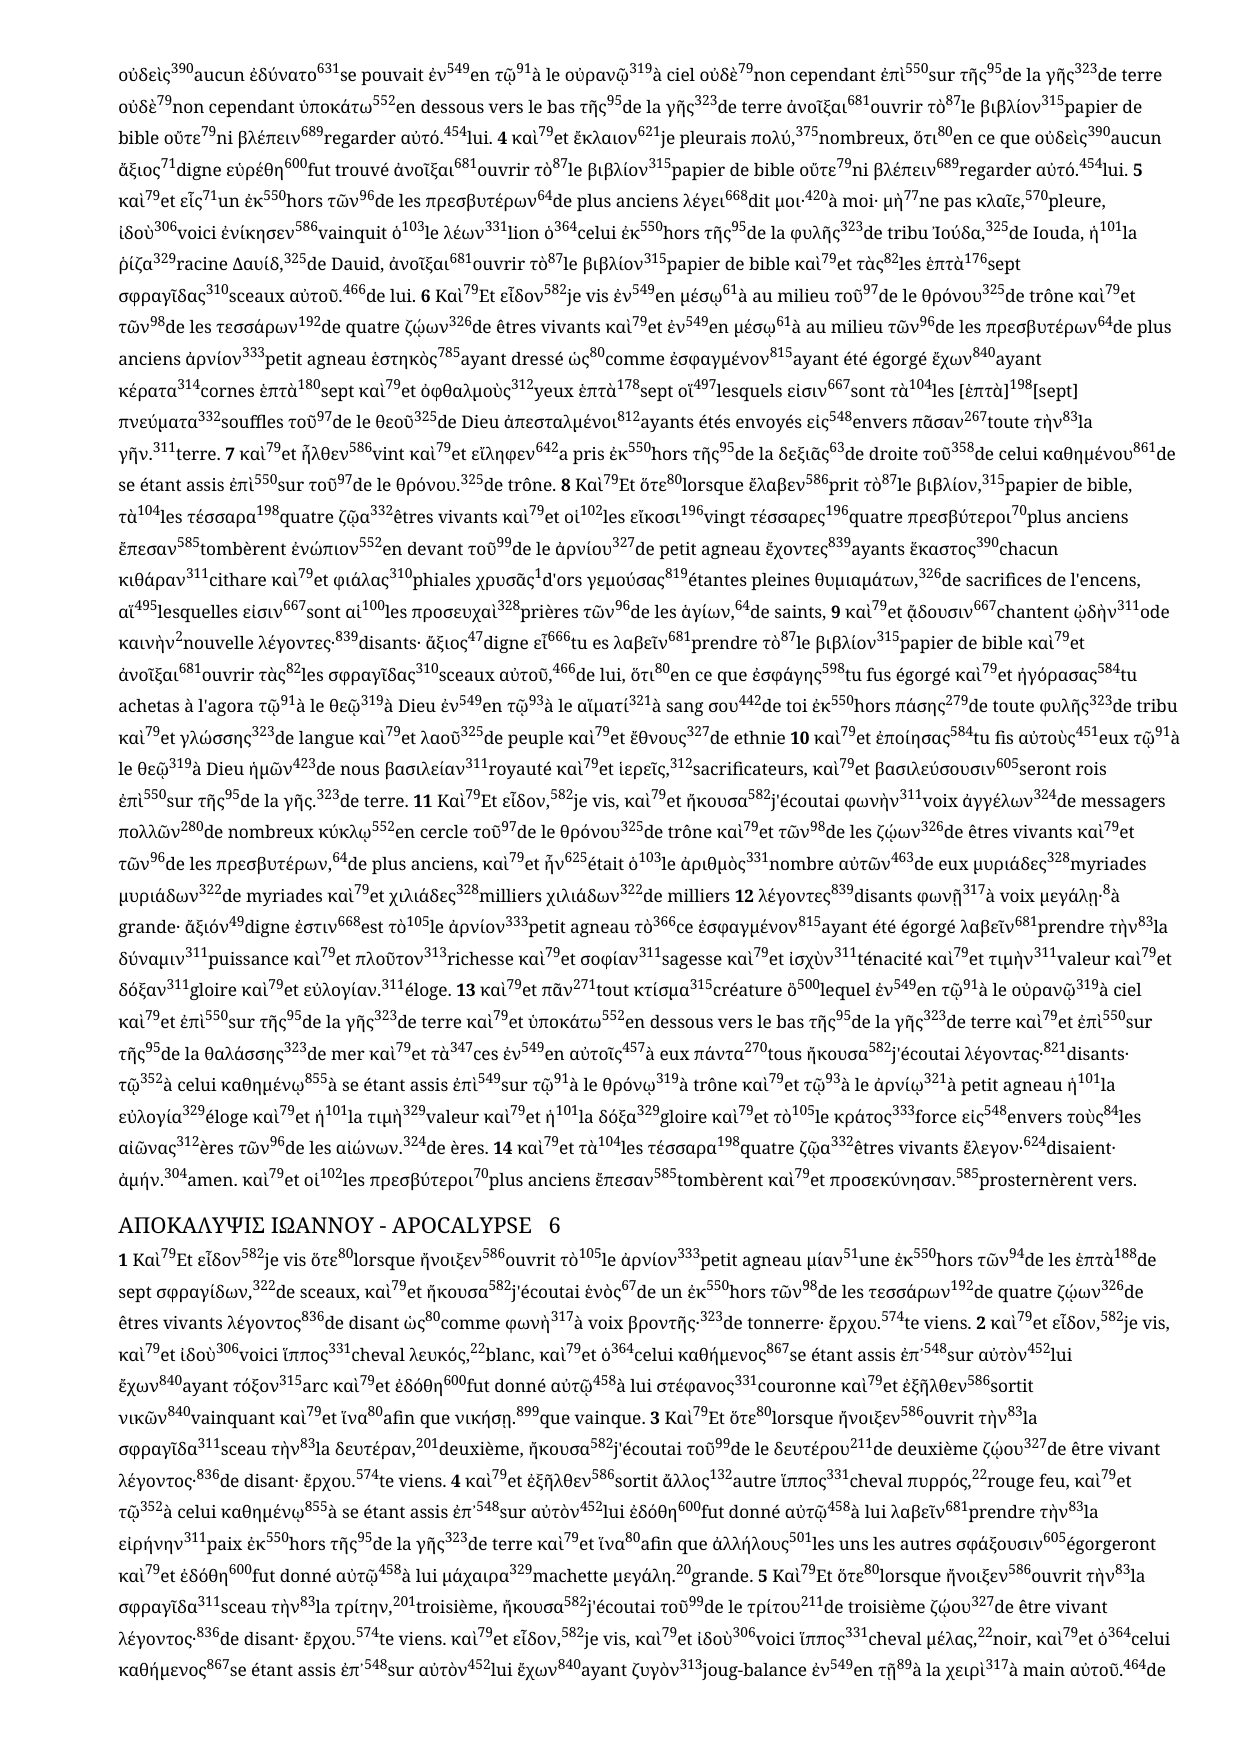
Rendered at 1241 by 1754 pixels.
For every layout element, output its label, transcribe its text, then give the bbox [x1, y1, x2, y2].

text ΑΠΟΚΑΛΥΨΙΣ ΙΩΑΝΝΟΥ - APOCALYPSE 6 [118, 1210, 1181, 1240]
text 1 Καὶ79Et εἶδον582je vis ἐπὶ548sur τὴν83la δεξιὰν51droite τοῦ358de celui καθημένου861de se étant assis ἐπὶ550sur τοῦ97de le θρόνου325de trône βιβλίον315papier de bible γεγραμμένον798ayant été graphé ἔσωθεν77au dedans καὶ79et ὄπισθεν77de derrière κατεσφραγισμένον798ayant été scellé de haut en bas σφραγῖσιν316à sceaux ἑπτά.182à sept. 2 καὶ79et εἶδον582je vis ἄγγελον313messager ἰσχυρὸν4tenace κηρύσσοντα822annonçant ἐν549en φωνῇ317à voix μεγάλῃ·8à grande· τίς410quel ἄξιος47digne ἀνοῖξαι681ouvrir τὸ87le βιβλίον315papier de bible καὶ79et λῦσαι681délier τὰς82les σφραγῖδας310sceaux αὐτοῦ;466de lui; 3 καὶ79et οὐδεὶς390aucun ἐδύνατο631se pouvait ἐν549en τῷ91à le οὐρανῷ319à ciel οὐδὲ79non cependant ἐπὶ550sur τῆς95de la γῆς323de terre οὐδὲ79non cependant ὑποκάτω552en dessous vers le bas τῆς95de la γῆς323de terre ἀνοῖξαι681ouvrir τὸ87le βιβλίον315papier de bible οὔτε79ni βλέπειν689regarder αὐτό.454lui. 4 καὶ79et ἔκλαιον621je pleurais πολύ,375nombreux, ὅτι80en ce que οὐδεὶς390aucun ἄξιος71digne εὑρέθη600fut trouvé ἀνοῖξαι681ouvrir τὸ87le βιβλίον315papier de bible οὔτε79ni βλέπειν689regarder αὐτό.454lui. 5 καὶ79et εἷς71un ἐκ550hors τῶν96de les πρεσβυτέρων64de plus anciens λέγει668dit μοι·420à moi· μὴ77ne pas κλαῖε,570pleure, ἰδοὺ306voici ἐνίκησεν586vainquit ὁ103le λέων331lion ὁ364celui ἐκ550hors τῆς95de la φυλῆς323de tribu Ἰούδα,325de Iouda, ἡ101la ῥίζα329racine Δαυίδ,325de Dauid, ἀνοῖξαι681ouvrir τὸ87le βιβλίον315papier de bible καὶ79et τὰς82les ἑπτὰ176sept σφραγῖδας310sceaux αὐτοῦ.466de lui. 6 Καὶ79Et εἶδον582je vis ἐν549en μέσῳ61à au milieu τοῦ97de le θρόνου325de trône καὶ79et τῶν98de les τεσσάρων192de quatre ζῴων326de êtres vivants καὶ79et ἐν549en μέσῳ61à au milieu τῶν96de les πρεσβυτέρων64de plus anciens ἀρνίον333petit agneau ἑστηκὸς785ayant dressé ὡς80comme ἐσφαγμένον815ayant été égorgé ἔχων840ayant κέρατα314cornes ἑπτὰ180sept καὶ79et ὀφθαλμοὺς312yeux ἑπτὰ178sept οἵ497lesquels εἰσιν667sont τὰ104les [ἑπτὰ]198[sept] πνεύματα332souffles τοῦ97de le θεοῦ325de Dieu ἀπεσταλμένοι812ayants étés envoyés εἰς548envers πᾶσαν267toute τὴν83la γῆν.311terre. 7 καὶ79et ἦλθεν586vint καὶ79et εἴληφεν642a pris ἐκ550hors τῆς95de la δεξιᾶς63de droite τοῦ358de celui καθημένου861de se étant assis ἐπὶ550sur τοῦ97de le θρόνου.325de trône. 8 Καὶ79Et ὅτε80lorsque ἔλαβεν586prit τὸ87le βιβλίον,315papier de bible, τὰ104les τέσσαρα198quatre ζῷα332êtres vivants καὶ79et οἱ102les εἴκοσι196vingt τέσσαρες196quatre πρεσβύτεροι70plus anciens ἔπεσαν585tombèrent ἐνώπιον552en devant τοῦ99de le ἀρνίου327de petit agneau ἔχοντες839ayants ἕκαστος390chacun κιθάραν311cithare καὶ79et φιάλας310phiales χρυσᾶς1d'ors γεμούσας819étantes pleines θυμιαμάτων,326de sacrifices de l'encens, αἵ495lesquelles εἰσιν667sont αἱ100les προσευχαὶ328prières τῶν96de les ἁγίων,64de saints, 9 καὶ79et ᾄδουσιν667chantent ᾠδὴν311ode καινὴν2nouvelle λέγοντες·839disants· ἄξιος47digne εἶ666tu es λαβεῖν681prendre τὸ87le βιβλίον315papier de bible καὶ79et ἀνοῖξαι681ouvrir τὰς82les σφραγῖδας310sceaux αὐτοῦ,466de lui, ὅτι80en ce que ἐσφάγης598tu fus égorgé καὶ79et ἠγόρασας584tu achetas à l'agora τῷ91à le θεῷ319à Dieu ἐν549en τῷ93à le αἵματί321à sang σου442de toi ἐκ550hors πάσης279de toute φυλῆς323de tribu καὶ79et γλώσσης323de langue καὶ79et λαοῦ325de peuple καὶ79et ἔθνους327de ethnie 10 καὶ79et ἐποίησας584tu fis αὐτοὺς451eux τῷ91à le θεῷ319à Dieu ἡμῶν423de nous βασιλείαν311royauté καὶ79et ἱερεῖς,312sacrificateurs, καὶ79et βασιλεύσουσιν605seront rois ἐπὶ550sur τῆς95de la γῆς.323de terre. 11 Καὶ79Et εἶδον,582je vis, καὶ79et ἤκουσα582j'écoutai φωνὴν311voix ἀγγέλων324de messagers πολλῶν280de nombreux κύκλῳ552en cercle τοῦ97de le θρόνου325de trône καὶ79et τῶν98de les ζῴων326de êtres vivants καὶ79et τῶν96de les πρεσβυτέρων,64de plus anciens, καὶ79et ἦν625était ὁ103le ἀριθμὸς331nombre αὐτῶν463de eux μυριάδες328myriades μυριάδων322de myriades καὶ79et χιλιάδες328milliers χιλιάδων322de milliers 12 λέγοντες839disants φωνῇ317à voix μεγάλῃ·8à grande· ἄξιόν49digne ἐστιν668est τὸ105le ἀρνίον333petit agneau τὸ366ce ἐσφαγμένον815ayant été égorgé λαβεῖν681prendre τὴν83la δύναμιν311puissance καὶ79et πλοῦτον313richesse καὶ79et σοφίαν311sagesse καὶ79et ἰσχὺν311ténacité καὶ79et τιμὴν311valeur καὶ79et δόξαν311gloire καὶ79et εὐλογίαν.311éloge. 13 καὶ79et πᾶν271tout κτίσμα315créature ὃ500lequel ἐν549en τῷ91à le οὐρανῷ319à ciel καὶ79et ἐπὶ550sur τῆς95de la γῆς323de terre καὶ79et ὑποκάτω552en dessous vers le bas τῆς95de la γῆς323de terre καὶ79et ἐπὶ550sur τῆς95de la θαλάσσης323de mer καὶ79et τὰ347ces ἐν549en αὐτοῖς457à eux πάντα270tous ἤκουσα582j'écoutai λέγοντας·821disants· τῷ352à celui καθημένῳ855à se étant assis ἐπὶ549sur τῷ91à le θρόνῳ319à trône καὶ79et τῷ93à le ἀρνίῳ321à petit agneau ἡ101la εὐλογία329éloge καὶ79et ἡ101la τιμὴ329valeur καὶ79et ἡ101la δόξα329gloire καὶ79et τὸ105le κράτος333force εἰς548envers τοὺς84les αἰῶνας312ères τῶν96de les αἰώνων.324de ères. 14 καὶ79et τὰ104les τέσσαρα198quatre ζῷα332êtres vivants ἔλεγον·624disaient· ἀμήν.304amen. καὶ79et οἱ102les πρεσβύτεροι70plus anciens ἔπεσαν585tombèrent καὶ79et προσεκύνησαν.585prosternèrent vers. [118, 59, 1181, 1191]
text 1 Καὶ79Et εἶδον582je vis ὅτε80lorsque ἤνοιξεν586ouvrit τὸ105le ἀρνίον333petit agneau μίαν51une ἐκ550hors τῶν94de les ἑπτὰ188de sept σφραγίδων,322de sceaux, καὶ79et ἤκουσα582j'écoutai ἑνὸς67de un ἐκ550hors τῶν98de les τεσσάρων192de quatre ζῴων326de êtres vivants λέγοντος836de disant ὡς80comme φωνὴ317à voix βροντῆς·323de tonnerre· ἔρχου.574te viens. 2 καὶ79et εἶδον,582je vis, καὶ79et ἰδοὺ306voici ἵππος331cheval λευκός,22blanc, καὶ79et ὁ364celui καθήμενος867se étant assis ἐπ᾽548sur αὐτὸν452lui ἔχων840ayant τόξον315arc καὶ79et ἐδόθη600fut donné αὐτῷ458à lui στέφανος331couronne καὶ79et ἐξῆλθεν586sortit νικῶν840vainquant καὶ79et ἵνα80afin que νικήσῃ.899que vainque. 3 Καὶ79Et ὅτε80lorsque ἤνοιξεν586ouvrit τὴν83la σφραγῖδα311sceau τὴν83la δευτέραν,201deuxième, ἤκουσα582j'écoutai τοῦ99de le δευτέρου211de deuxième ζῴου327de être vivant λέγοντος·836de disant· ἔρχου.574te viens. 4 καὶ79et ἐξῆλθεν586sortit ἄλλος132autre ἵππος331cheval πυρρός,22rouge feu, καὶ79et τῷ352à celui καθημένῳ855à se étant assis ἐπ᾽548sur αὐτὸν452lui ἐδόθη600fut donné αὐτῷ458à lui λαβεῖν681prendre τὴν83la εἰρήνην311paix ἐκ550hors τῆς95de la γῆς323de terre καὶ79et ἵνα80afin que ἀλλήλους501les uns les autres σφάξουσιν605égorgeront καὶ79et ἐδόθη600fut donné αὐτῷ458à lui μάχαιρα329machette μεγάλη.20grande. 5 Καὶ79Et ὅτε80lorsque ἤνοιξεν586ouvrit τὴν83la σφραγῖδα311sceau τὴν83la τρίτην,201troisième, ἤκουσα582j'écoutai τοῦ99de le τρίτου211de troisième ζῴου327de être vivant λέγοντος·836de disant· ἔρχου.574te viens. καὶ79et εἶδον,582je vis, καὶ79et ἰδοὺ306voici ἵππος331cheval μέλας,22noir, καὶ79et ὁ364celui καθήμενος867se étant assis ἐπ᾽548sur αὐτὸν452lui ἔχων840ayant ζυγὸν313joug-balance ἐν549en τῇ89à la χειρὶ317à main αὐτοῦ.464de lui. 6 καὶ79et ἤκουσα582j'écoutai ὡς80comme φωνὴν311voix ἐν549en μέσῳ61à au milieu τῶν98de les τεσσάρων192de quatre ζῴων326de êtres vivants λέγουσαν·820disante· χοῖνιξ329chénice σίτου325de froment δηναρίου327de denier καὶ79et τρεῖς194trois χοίνικες328chénices κριθῶν322de orges δηναρίου,327de denier, καὶ79et τὸ87le ἔλαιον315huile d'olive καὶ79et τὸν85le οἶνον313vin μὴ77ne pas ἀδικήσῃς.897que tu fasses injustice. 7 Καὶ79Et ὅτε80lorsque ἤνοιξεν586ouvrit τὴν83la σφραγῖδα311sceau τὴν83la τετάρτην,201quatrième, ἤκουσα582j'écoutai φωνὴν311voix τοῦ99de le τετάρτου211de quatrième ζῴου327de être vivant λέγοντος·836de disant· ἔρχου.574te viens. 8 καὶ79et εἶδον,582je vis, καὶ79et ἰδοὺ306voici ἵππος331cheval χλωρός,22vert, καὶ79et ὁ364celui καθήμενος867se étant assis ἐπάνω552sur le haut αὐτοῦ464de lui ὄνομα333nom αὐτῷ458à lui [ὁ]103[le] θάνατος,331trépas, καὶ79et ὁ103le ᾅδης331séjour des morts ἠκολούθει625suivait μετ᾽550avec αὐτοῦ464de lui καὶ79et ἐδόθη600fut donné αὐτοῖς457à eux ἐξουσία329autorité ἐπὶ548sur τὸ87le τέταρτον55quatrième τῆς95de la γῆς323de terre ἀποκτεῖναι681tuer catégoriquement ἐν549en ῥομφαίᾳ317à rhomphaia καὶ79et ἐν549en λιμῷ319à famine καὶ79et ἐν549en θανάτῳ319à trépas καὶ79et ὑπὸ550sous τῶν98de les θηρίων326de bêtes sauvages τῆς95de la γῆς.323de terre. 9 Καὶ79Et ὅτε80lorsque ἤνοιξεν586ouvrit τὴν83la πέμπτην201cinquième σφραγῖδα,311sceau, εἶδον582je vis ὑποκάτω552en dessous vers le bas τοῦ99de le θυσιαστηρίου327de autel des sacrifices τὰς82les ψυχὰς310âmes τῶν357de ceux ἐσφαγμένων806de ayants étés égorgés διὰ548par le fait de τὸν85le λόγον313discours τοῦ97de le θεοῦ325de Dieu καὶ79et διὰ548par le fait de τὴν243la μαρτυρίαν311témoignation ἣν478laquelle εἶχον.624avaient. 10 καὶ79et ἔκραξαν585croassèrent φωνῇ317à voix μεγάλῃ8à grande λέγοντες·839disants· ἕως80jusqu'à ce que πότε,77quand, ὁ109le δεσπότης337despote ὁ109le ἅγιος27saint καὶ79et ἀληθινός,27véritable, οὐ77non κρίνεις666tu juges καὶ79et ἐκδικεῖς666tu venges τὸ87le αἷμα315sang ἡμῶν423de nous ἐκ550hors τῶν357de ceux κατοικούντων833de établissants maison d'habitation ἐπὶ550sur τῆς95de la γῆς;323de terre; 11 καὶ79et ἐδόθη600fut donné αὐτοῖς457à eux ἑκάστῳ378à chacun στολὴ329longue robe λευκὴ20blanche καὶ79et ἐρρέθη600fut dit αὐτοῖς457à eux ἵνα80afin que ἀναπαύσωνται904que se reposent ἔτι77encore χρόνον313temps μικρόν,4petit, ἕως80jusqu'à ce que πληρωθῶσιν910que soient fait plénitude καὶ77aussi οἱ102les σύνδουλοι330co-esclaves αὐτῶν463de eux καὶ79et οἱ102les ἀδελφοὶ330frères αὐτῶν463de eux οἱ363ceux μέλλοντες839imminants ἀποκτέννεσθαι692être tué catégoriquement ὡς80comme καὶ77aussi αὐτοί.468eux. 12 Καὶ79Et εἶδον582je vis ὅτε80lorsque ἤνοιξεν586ouvrit τὴν83la σφραγῖδα311sceau τὴν83la ἕκτην,201sixième, καὶ79et σεισμὸς331séisme μέγας22grand ἐγένετο592se devint καὶ79et ὁ103le ἥλιος331soleil ἐγένετο592se devint μέλας47noir ὡς80comme σάκκος331sac τρίχινος22poilu καὶ79et ἡ101la σελήνη329lune ὅλη285toute entière ἐγένετο592se devint ὡς80comme αἷμα333sang 13 καὶ79et οἱ102les ἀστέρες330étoiles τοῦ97de le οὐρανοῦ325de ciel ἔπεσαν585tombèrent εἰς548envers τὴν83la γῆν,311terre, ὡς80comme συκῆ329figuier βάλλει668jette τοὺς84les ὀλύνθους312figues non mûres αὐτῆς462de elle ὑπὸ550sous ἀνέμου325de vent μεγάλου16de grand σειομένη,889étante secouée, 14 καὶ79et ὁ103le οὐρανὸς331ciel ἀπεχωρίσθη600fut séparé loin ὡς80comme βιβλίον333papier de bible ἑλισσόμενον893étant roulé καὶ79et πᾶν289tout ὄρος333montagne καὶ79et νῆσος329île ἐκ550hors τῶν96de les τόπων324de lieux αὐτῶν465de eux ἐκινήθησαν.599furent bougé. 15 Καὶ79Et οἱ102les βασιλεῖς330rois τῆς95de la γῆς323de terre καὶ79et οἱ102les μεγιστᾶνες330magnats καὶ79et οἱ102les χιλίαρχοι330chiliarques καὶ79et οἱ102les πλούσιοι70riches καὶ79et οἱ102les ἰσχυροὶ70tenaces καὶ79et πᾶς287tout δοῦλος331mâle esclave καὶ79et ἐλεύθερος71libre ἔκρυψαν585cachèrent ἑαυτοὺς527eux-mêmes εἰς548envers τὰ86les σπήλαια314cavernes καὶ79et εἰς548envers τὰς82les πέτρας310roches τῶν98de les ὀρέων326de montagnes 16 καὶ79et λέγουσιν667disent τοῖς92à les ὄρεσιν320à montagnes καὶ79et ταῖς88à les πέτραις·316à roches· πέσετε553tombez ἐφ᾽548sur ἡμᾶς416nous καὶ79et κρύψατε553cachez ἡμᾶς416nous ἀπὸ550au loin προσώπου327de face τοῦ358de celui καθημένου861de se étant assis ἐπὶ550sur τοῦ97de le θρόνου325de trône καὶ79et ἀπὸ550au loin τῆς95de la ὀργῆς323de colère τοῦ99de le ἀρνίου,327de petit agneau, 17 ὅτι80en ce que ἦλθεν586vint ἡ101la ἡμέρα329journée ἡ101la μεγάλη20grande τῆς95de la ὀργῆς323de colère αὐτῶν,463de eux, καὶ79et τίς410quel δύναται674se peut σταθῆναι;683être dressé; [118, 1244, 1181, 1682]
